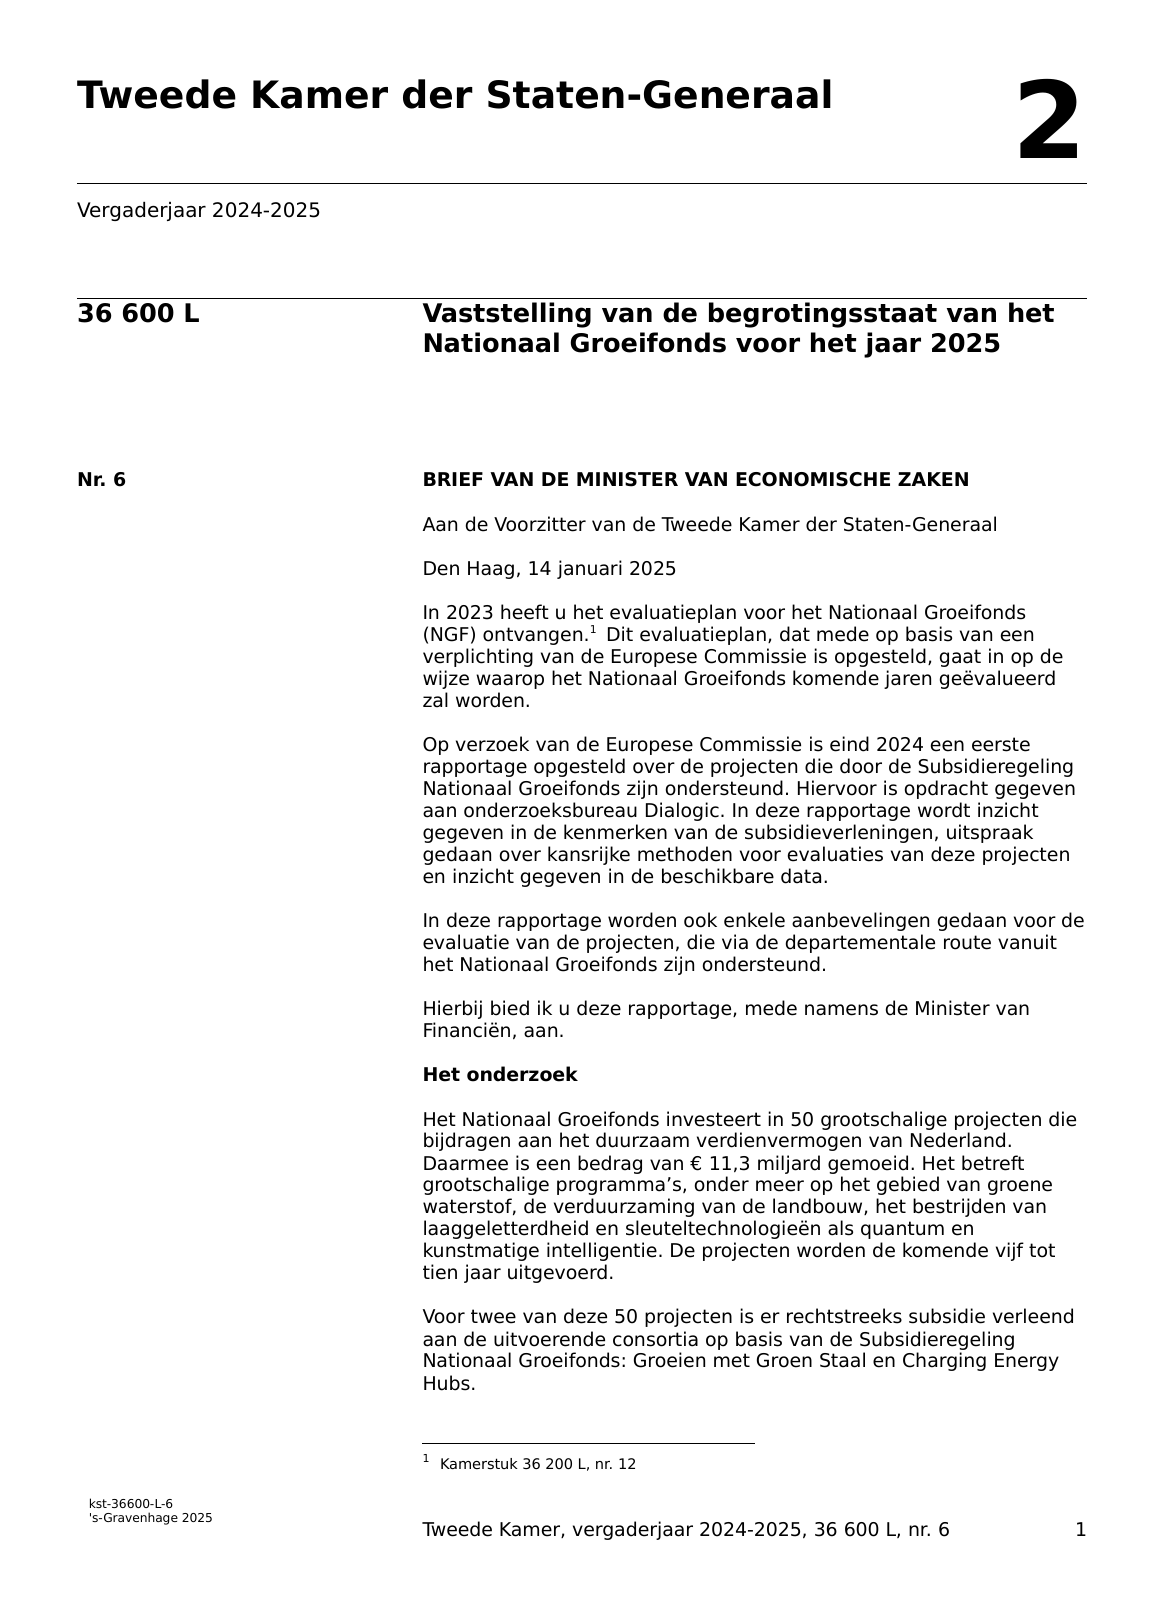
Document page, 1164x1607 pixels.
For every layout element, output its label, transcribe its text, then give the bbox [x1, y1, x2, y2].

subtitle 36 600 L Vaststelling van de begrotingsstaat van het Nationaal Groeifonds voor het jaar 2025 [77, 299, 1087, 358]
table_header 2 [886, 59, 1087, 183]
text 's-Gravenhage 2025 [88, 1511, 323, 1525]
text Kamerstuk 36 200 L, nr. 12 [422, 1452, 1087, 1474]
text In deze rapportage worden ook enkele aanbevelingen gedaan voor de evaluatie van de projecten, die via de departementale route vanuit het Nationaal Groeifonds zijn ondersteund. [422, 910, 1087, 976]
text Den Haag, 14 januari 2025 [422, 558, 1087, 580]
text Hierbij bied ik u deze rapportage, mede namens de Minister van Financiën, aan. [422, 998, 1087, 1042]
table_cell Vergaderjaar 2024-2025 [77, 184, 1087, 298]
text Het Nationaal Groeifonds investeert in 50 grootschalige projecten die bijdragen aan het duurzaam verdienvermogen van Nederland. Daarmee is een bedrag van € 11,3 miljard gemoeid. Het betreft grootschalige programma’s, onder meer op het gebied van groene waterstof, de verduurzaming van de landbouw, het bestrijden van laaggeletterdheid en sleuteltechnologieën als quantum en kunstmatige intelligentie. De projecten worden de komende vijf tot tien jaar uitgevoerd. [422, 1108, 1087, 1284]
text Voor twee van deze 50 projecten is er rechtstreeks subsidie verleend aan de uitvoerende consortia op basis van de Subsidieregeling Nationaal Groeifonds: Groeien met Groen Staal en Charging Energy Hubs. [422, 1306, 1087, 1394]
table_header Tweede Kamer der Staten-Generaal [77, 59, 886, 183]
subtitle Het onderzoek [422, 1064, 1087, 1086]
text Op verzoek van de Europese Commissie is eind 2024 een eerste rapportage opgesteld over de projecten die door de Subsidieregeling Nationaal Groeifonds zijn ondersteund. Hiervoor is opdracht gegeven aan onderzoeksbureau Dialogic. In deze rapportage wordt inzicht gegeven in de kenmerken van de subsidieverleningen, uitspraak gedaan over kansrijke methoden voor evaluaties van deze projecten en inzicht gegeven in de beschikbare data. [422, 734, 1087, 888]
subtitle Nr. 6 BRIEF VAN DE MINISTER VAN ECONOMISCHE ZAKEN [77, 469, 1087, 491]
text Aan de Voorzitter van de Tweede Kamer der Staten-Generaal [422, 513, 1087, 536]
text In 2023 heeft u het evaluatieplan voor het Nationaal Groeifonds (NGF) ontvangen. Dit evaluatieplan, dat mede op basis van een verplichting van de Europese Commissie is opgesteld, gaat in op de wijze waarop het Nationaal Groeifonds komende jaren geëvalueerd zal worden. [422, 602, 1087, 712]
text kst-36600-L-6 [88, 1497, 323, 1511]
